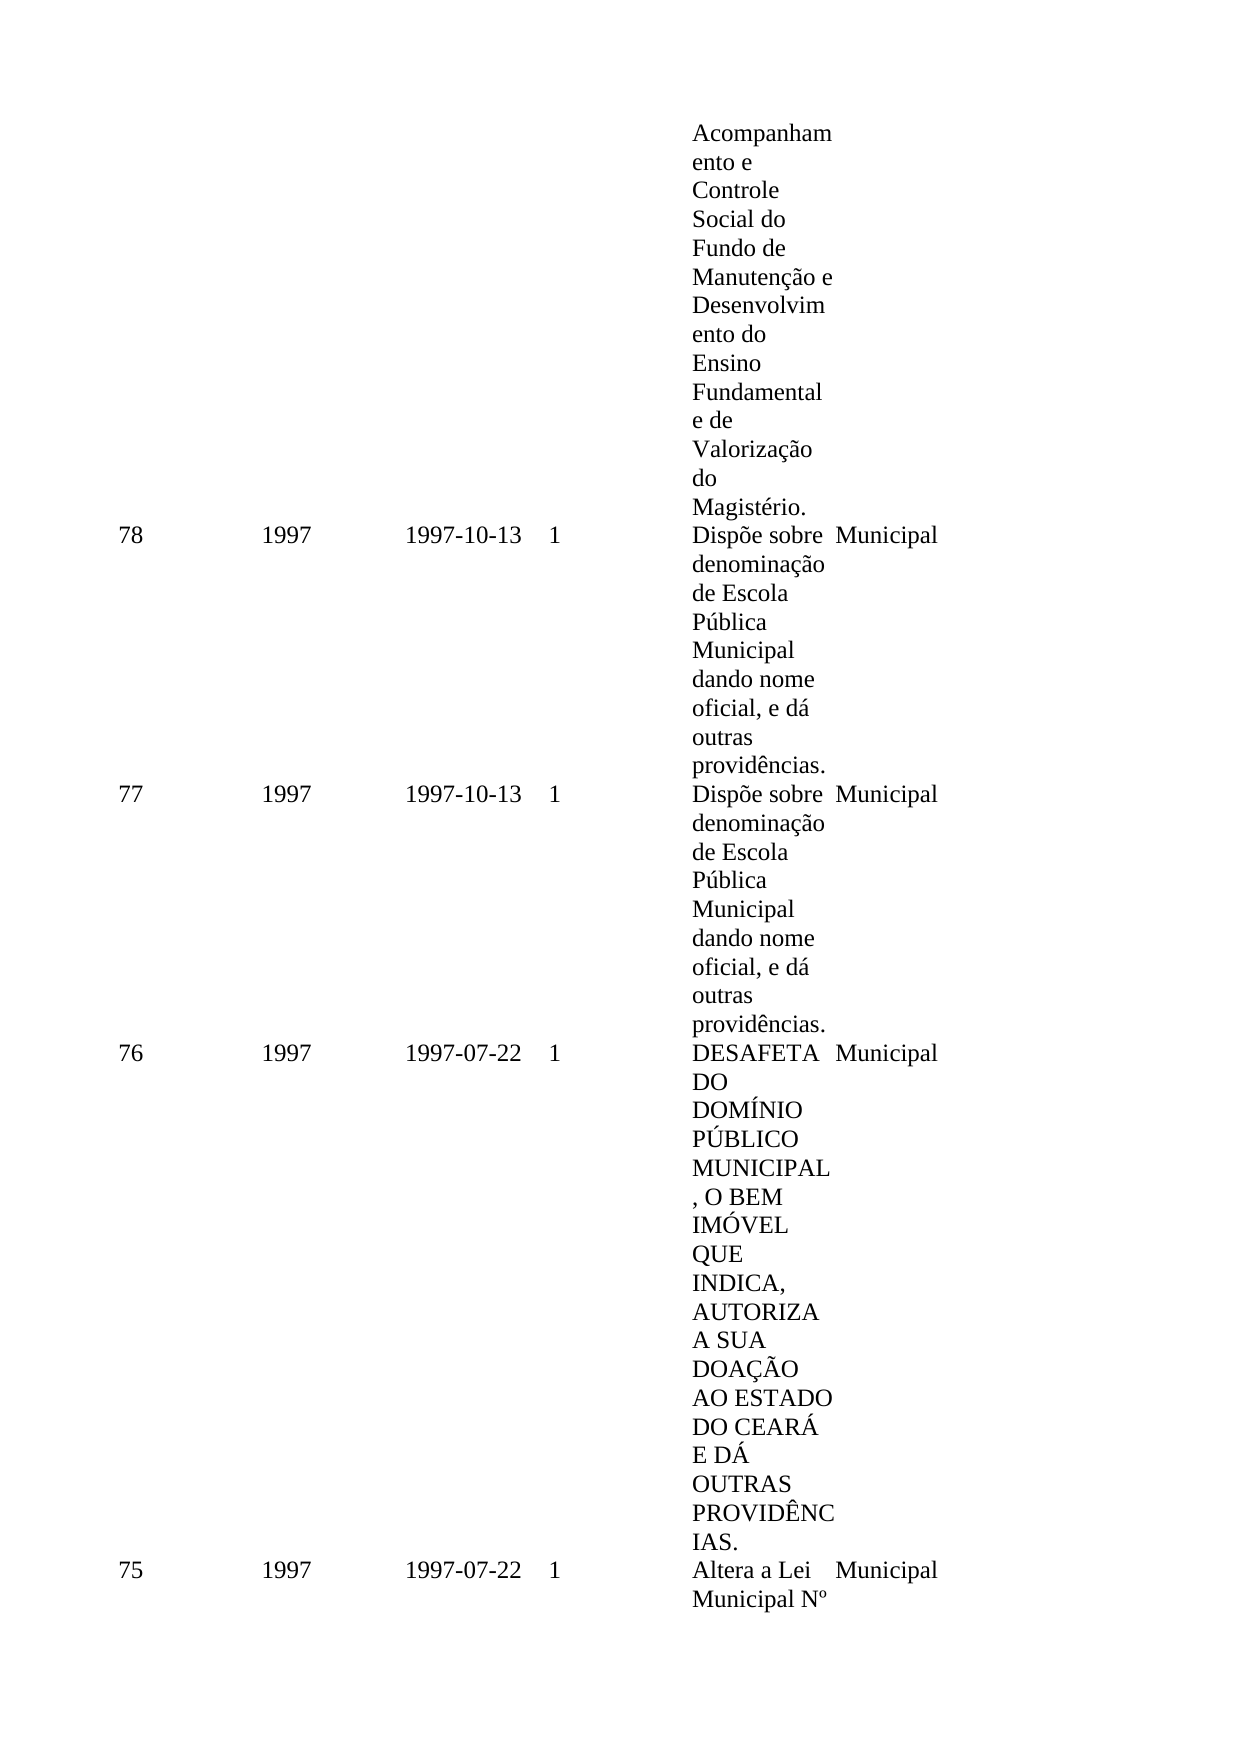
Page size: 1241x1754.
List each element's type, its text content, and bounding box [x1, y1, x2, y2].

table_cell [835, 118, 979, 521]
table_cell DESAFETA DO DOMÍNIO PÚBLICO MUNICIPAL, O BEM IMÓVEL QUE INDICA, AUTORIZA A SUA DOAÇÃO AO ESTADO DO CEARÁ E DÁ OUTRAS PROVIDÊNCIAS. [692, 1038, 835, 1556]
table_cell Municipal [835, 1556, 979, 1613]
table_cell Municipal [835, 521, 979, 779]
table_cell 1 [548, 521, 692, 779]
table_cell 75 [118, 1556, 261, 1613]
table_cell Acompanhamento e Controle Social do Fundo de Manutenção e Desenvolvimento do Ensino Fundamental e de Valorização do Magistério. [692, 118, 835, 521]
table_cell [261, 118, 405, 521]
table_cell 76 [118, 1038, 261, 1556]
table_cell 1997-07-22 [405, 1038, 548, 1556]
table_cell Municipal [835, 779, 979, 1038]
table_cell Altera a Lei Municipal Nº [692, 1556, 835, 1613]
table_cell 1997 [261, 1556, 405, 1613]
table_cell 1997 [261, 779, 405, 1038]
table_cell [405, 118, 548, 521]
table_cell 1 [548, 779, 692, 1038]
table_cell [979, 118, 1122, 521]
table_cell [979, 521, 1122, 779]
table_cell 1997-07-22 [405, 1556, 548, 1613]
table_cell 1 [548, 1038, 692, 1556]
table_cell Municipal [835, 1038, 979, 1556]
table_cell Dispõe sobre denominação de Escola Pública Municipal dando nome oficial, e dá outras providências. [692, 779, 835, 1038]
table_cell 78 [118, 521, 261, 779]
table_cell [979, 1556, 1122, 1613]
table_cell 1 [548, 1556, 692, 1613]
table_cell [979, 1038, 1122, 1556]
table_cell [548, 118, 692, 521]
table_cell 1997-10-13 [405, 521, 548, 779]
table_cell 1997-10-13 [405, 779, 548, 1038]
table_cell 1997 [261, 1038, 405, 1556]
table_cell [118, 118, 261, 521]
table_cell 1997 [261, 521, 405, 779]
table_cell 77 [118, 779, 261, 1038]
table_cell Dispõe sobre denominação de Escola Pública Municipal dando nome oficial, e dá outras providências. [692, 521, 835, 779]
table_cell [979, 779, 1122, 1038]
